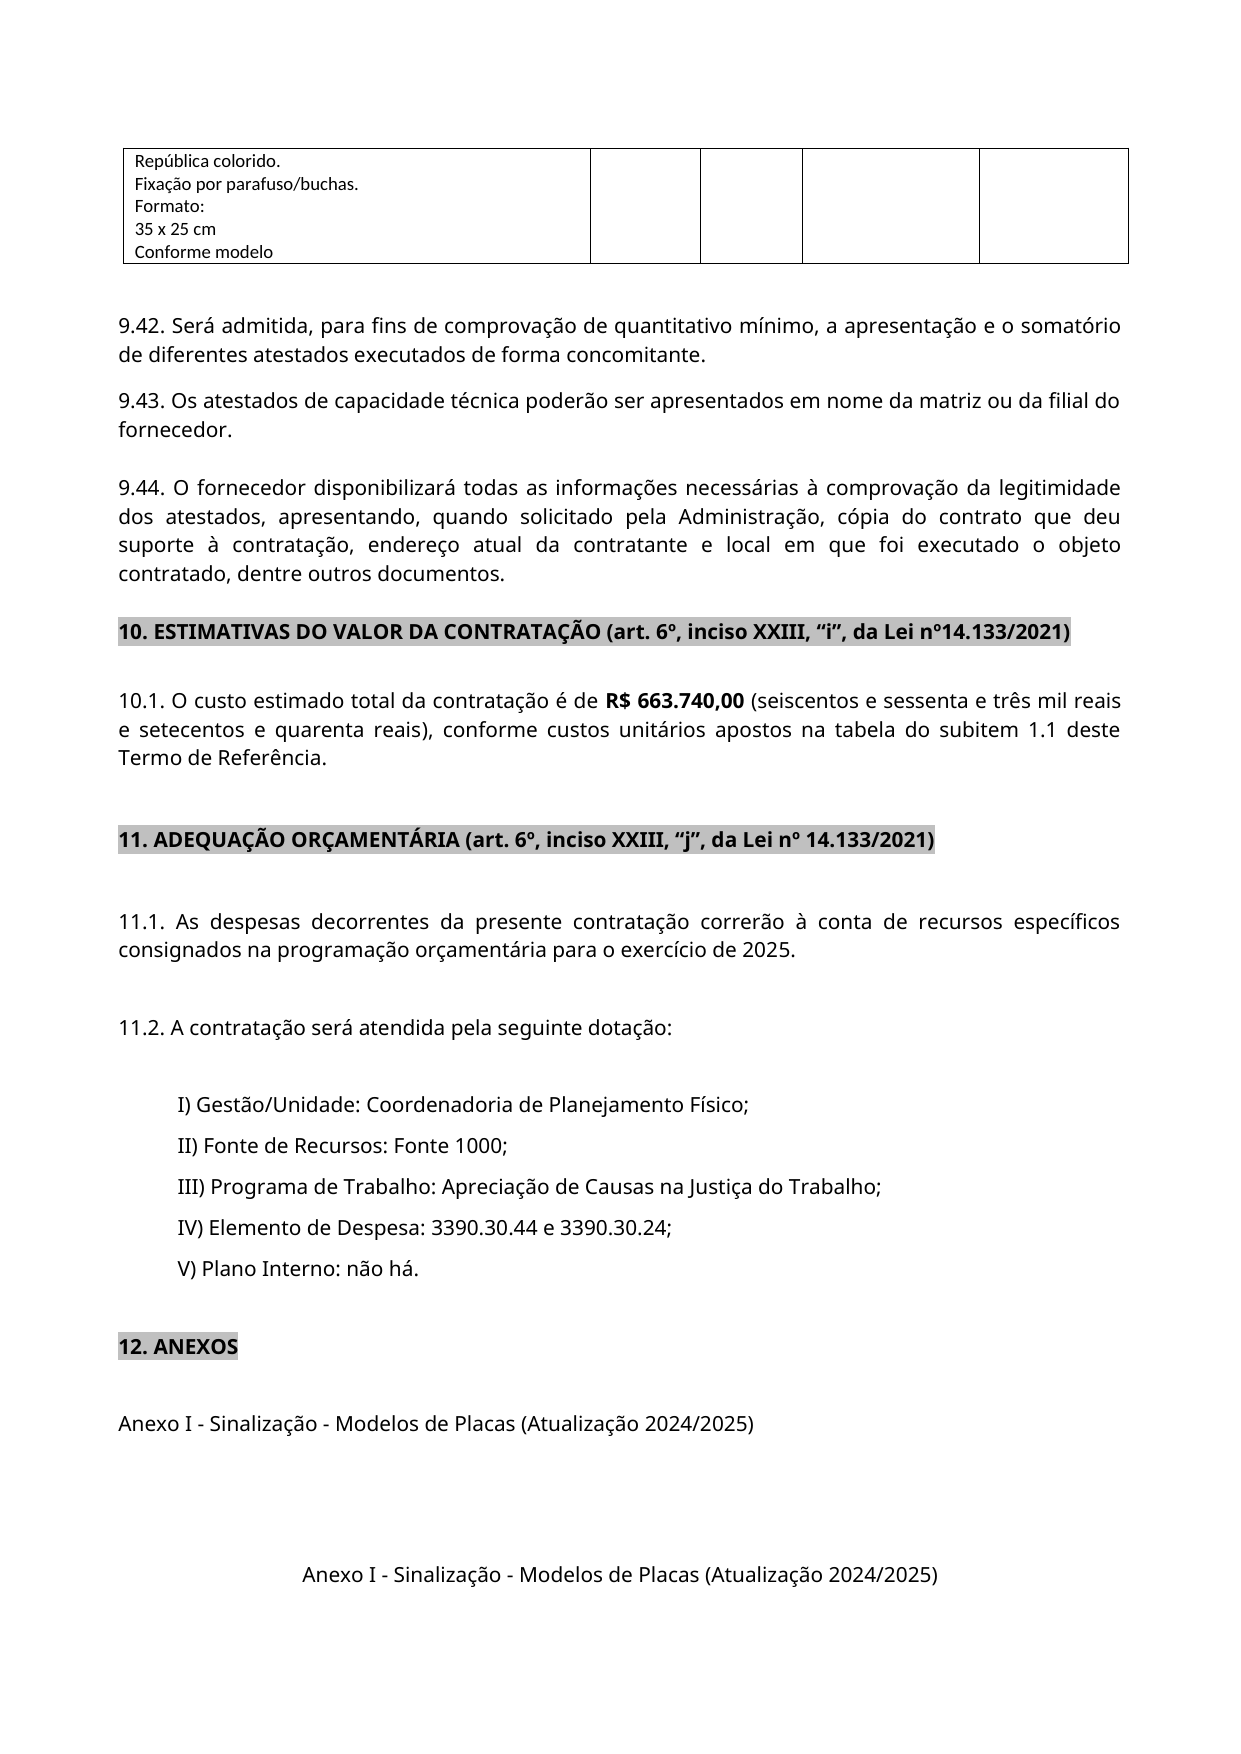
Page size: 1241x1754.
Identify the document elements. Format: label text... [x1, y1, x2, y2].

text V) Plano Interno: não há. [177, 1254, 1122, 1283]
text 12. ANEXOS [118, 1332, 1122, 1360]
table_cell [803, 149, 979, 263]
text 11. ADEQUAÇÃO ORÇAMENTÁRIA (art. 6º, inciso XXIII, “j”, da Lei nº 14.133/2021) [118, 825, 1122, 854]
table_cell República colorido. Fixação por parafuso/buchas. Formato: 35 x 25 cm Conforme modelo [124, 149, 590, 263]
text I) Gestão/Unidade: Coordenadoria de Planejamento Físico; [177, 1091, 1122, 1119]
text 11.2. A contratação será atendida pela seguinte dotação: [118, 1013, 1122, 1042]
text 9.42. Será admitida, para fins de comprovação de quantitativo mínimo, a apresentação e o somatório de diferentes atestados executados de forma concomitante. [118, 312, 1122, 368]
text IV) Elemento de Despesa: 3390.30.44 e 3390.30.24; [177, 1213, 1122, 1242]
text 11.1. As despesas decorrentes da presente contratação correrão à conta de recursos específicos consignados na programação orçamentária para o exercício de 2025. [118, 907, 1122, 964]
text 10.1. O custo estimado total da contratação é de R$ 663.740,00 (seiscentos e sessenta e três mil reais e setecentos e quarenta reais), conforme custos unitários apostos na tabela do subitem 1.1 deste Termo de Referência. [118, 687, 1122, 772]
text 9.43. Os atestados de capacidade técnica poderão ser apresentados em nome da matriz ou da filial do fornecedor. [118, 387, 1122, 443]
text 9.44. O fornecedor disponibilizará todas as informações necessárias à comprovação da legitimidade dos atestados, apresentando, quando solicitado pela Administração, cópia do contrato que deu suporte à contratação, endereço atual da contratante e local em que foi executado o objeto contratado, dentre outros documentos. [118, 473, 1122, 587]
text Anexo I - Sinalização - Modelos de Placas (Atualização 2024/2025) [118, 1560, 1122, 1588]
table_cell [591, 149, 700, 263]
table_cell [980, 149, 1128, 263]
text III) Programa de Trabalho: Apreciação de Causas na Justiça do Trabalho; [177, 1172, 1122, 1201]
table_cell [701, 149, 802, 263]
text 10. ESTIMATIVAS DO VALOR DA CONTRATAÇÃO (art. 6º, inciso XXIII, “i”, da Lei nº14.133/2021) [118, 617, 1122, 646]
text Anexo I - Sinalização - Modelos de Placas (Atualização 2024/2025) [118, 1409, 1122, 1438]
text II) Fonte de Recursos: Fonte 1000; [177, 1132, 1122, 1160]
